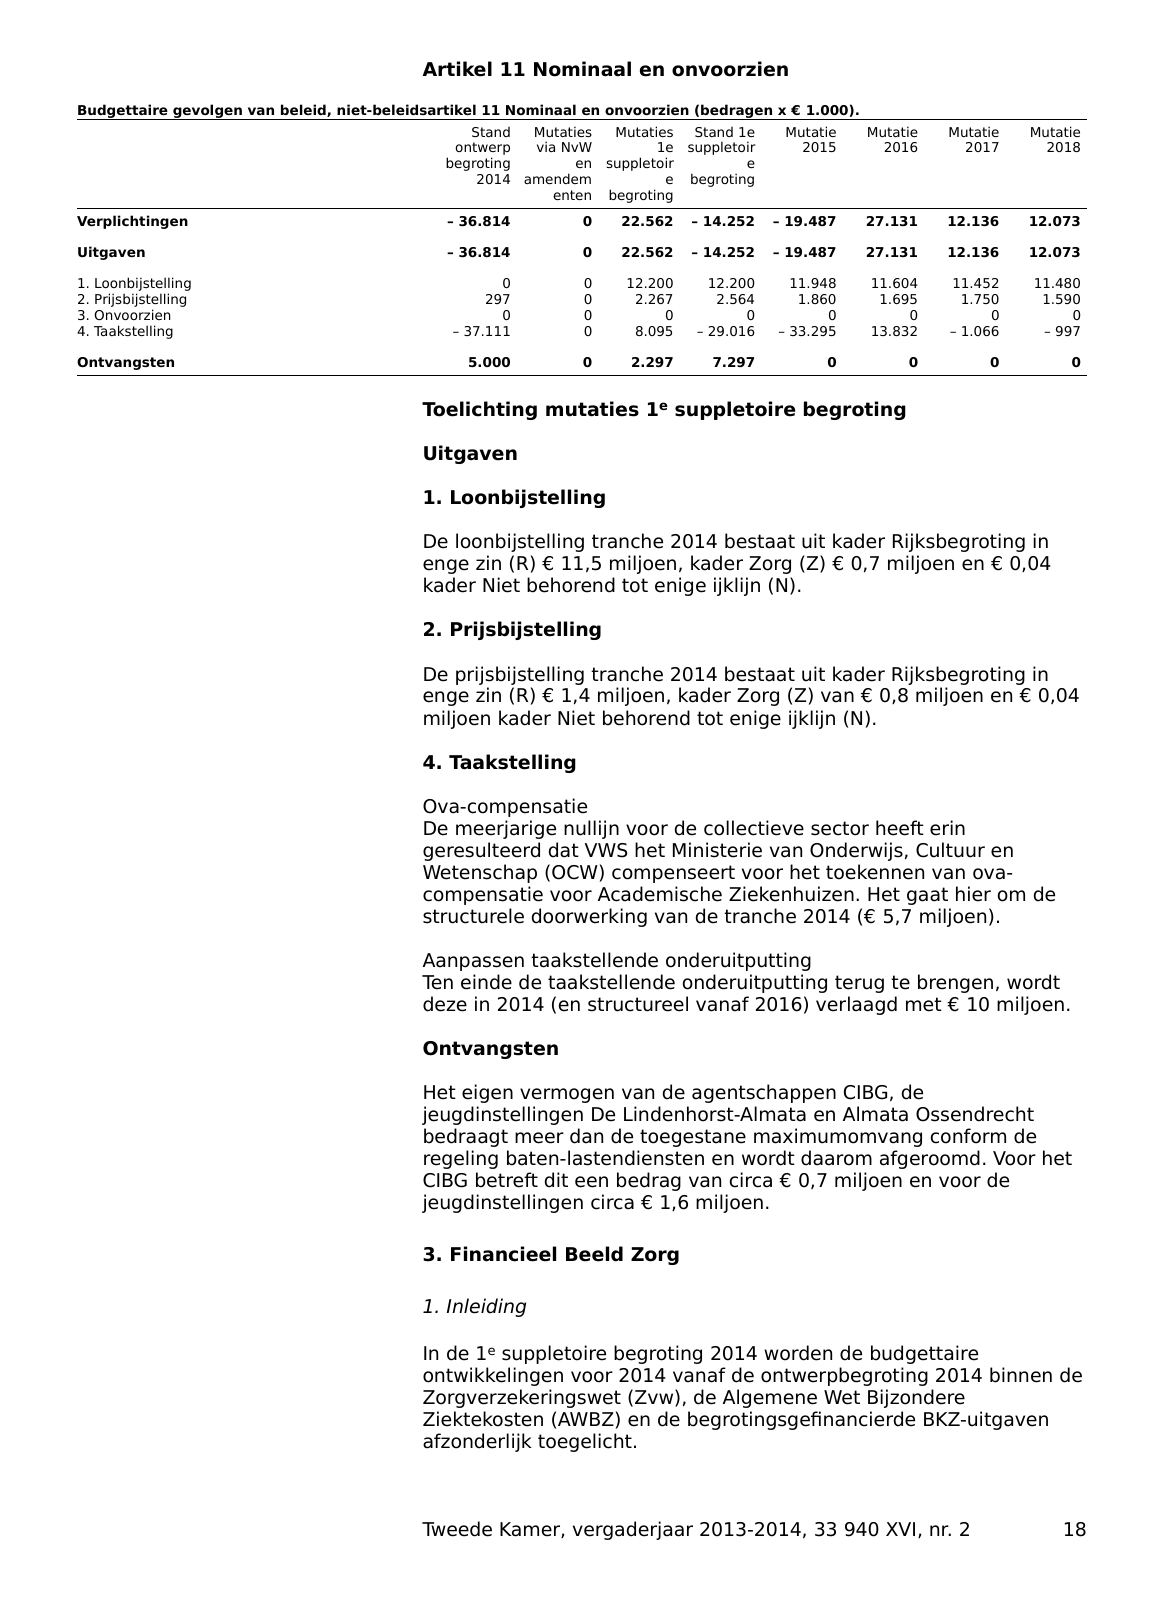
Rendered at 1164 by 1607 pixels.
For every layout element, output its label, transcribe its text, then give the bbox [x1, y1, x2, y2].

table_cell 2.267 [598, 292, 679, 308]
table_cell 11.452 [924, 276, 1005, 292]
subtitle 4. Taakstelling [422, 752, 1087, 773]
table_cell 297 [435, 292, 516, 308]
table_cell Mutatie 2018 [1005, 120, 1087, 208]
table_cell [1005, 229, 1087, 245]
table_cell Ontvangsten [77, 355, 435, 375]
table_cell Stand ontwerp begroting 2014 [435, 120, 516, 208]
table_cell 0 [924, 308, 1005, 323]
table_cell 0 [516, 308, 598, 323]
table_cell [435, 229, 516, 245]
table_cell 13.832 [842, 324, 924, 339]
table_cell 11.948 [761, 276, 842, 292]
table_cell 4. Taakstelling [77, 324, 435, 339]
table_cell [679, 261, 761, 276]
table_cell 0 [761, 308, 842, 323]
table_cell Mutaties 1e suppletoire begroting [598, 120, 679, 208]
table_cell [924, 229, 1005, 245]
subtitle Uitgaven [422, 443, 1087, 465]
subtitle 1. Loonbijstelling [422, 487, 1087, 509]
table_cell [679, 229, 761, 245]
table_cell 8.095 [598, 324, 679, 339]
table_cell [516, 339, 598, 355]
table_cell [1005, 339, 1087, 355]
table_cell 0 [516, 292, 598, 308]
table_cell – 997 [1005, 324, 1087, 339]
table_cell [516, 261, 598, 276]
subtitle Ontvangsten [422, 1038, 1087, 1060]
table_cell 0 [842, 355, 924, 375]
table_cell [761, 339, 842, 355]
table_cell [435, 261, 516, 276]
table_cell 12.136 [924, 245, 1005, 261]
table_cell [598, 261, 679, 276]
table_cell 0 [516, 245, 598, 261]
text De prijsbijstelling tranche 2014 bestaat uit kader Rijksbegroting in enge zin (R) € 1,4 miljoen, kader Zorg (Z) van € 0,8 miljoen en € 0,04 miljoen kader Niet behorend tot enige ijklijn (N). [422, 663, 1087, 729]
subtitle 3. Financieel Beeld Zorg [422, 1244, 1087, 1266]
table_cell 27.131 [842, 245, 924, 261]
table_cell 0 [435, 276, 516, 292]
table_cell [1005, 261, 1087, 276]
table_cell [77, 120, 435, 208]
table_cell – 1.066 [924, 324, 1005, 339]
table_cell [435, 339, 516, 355]
subtitle 1. Inleiding [422, 1296, 1087, 1318]
table_cell 2.297 [598, 355, 679, 375]
table_cell 12.200 [679, 276, 761, 292]
table_cell 11.480 [1005, 276, 1087, 292]
table_cell 1.860 [761, 292, 842, 308]
table_cell 0 [516, 209, 598, 229]
table_cell 11.604 [842, 276, 924, 292]
table_cell Mutatie 2016 [842, 120, 924, 208]
table_cell 12.200 [598, 276, 679, 292]
text De loonbijstelling tranche 2014 bestaat uit kader Rijksbegroting in enge zin (R) € 11,5 miljoen, kader Zorg (Z) € 0,7 miljoen en € 0,04 kader Niet behorend tot enige ijklijn (N). [422, 531, 1087, 597]
table_cell – 14.252 [679, 245, 761, 261]
table_cell 1.695 [842, 292, 924, 308]
table_cell Uitgaven [77, 245, 435, 261]
table_header Budgettaire gevolgen van beleid, niet-beleidsartikel 11 Nominaal en onvoorzien (bedragen x € 1.000). [77, 103, 1087, 119]
table_cell 0 [516, 324, 598, 339]
table_cell 12.136 [924, 209, 1005, 229]
table_cell 5.000 [435, 355, 516, 375]
text Het eigen vermogen van de agentschappen CIBG, de jeugdinstellingen De Lindenhorst-Almata en Almata Ossendrecht bedraagt meer dan de toegestane maximumomvang conform de regeling baten-lastendiensten en wordt daarom afgeroomd. Voor het CIBG betreft dit een bedrag van circa € 0,7 miljoen en voor de jeugdinstellingen circa € 1,6 miljoen. [422, 1082, 1087, 1214]
table_cell 0 [435, 308, 516, 323]
table_cell 1.750 [924, 292, 1005, 308]
table_cell [516, 229, 598, 245]
table_cell 22.562 [598, 245, 679, 261]
table_cell Mutatie 2015 [761, 120, 842, 208]
table_cell 22.562 [598, 209, 679, 229]
table_cell 0 [598, 308, 679, 323]
table_cell 1. Loonbijstelling [77, 276, 435, 292]
text In de 1e suppletoire begroting 2014 worden de budgettaire ontwikkelingen voor 2014 vanaf de ontwerpbegroting 2014 binnen de Zorgverzekeringswet (Zvw), de Algemene Wet Bijzondere Ziektekosten (AWBZ) en de begrotingsgefinancierde BKZ-uitgaven afzonderlijk toegelicht. [422, 1343, 1087, 1453]
text Aanpassen taakstellende onderuitputting [422, 950, 1087, 972]
table_cell [77, 339, 435, 355]
table_cell [679, 339, 761, 355]
table_cell 0 [679, 308, 761, 323]
table_cell 1.590 [1005, 292, 1087, 308]
table_cell Stand 1e suppletoire begroting [679, 120, 761, 208]
table_cell 2.564 [679, 292, 761, 308]
table_cell Mutaties via NvW en amendementen [516, 120, 598, 208]
table_cell Verplichtingen [77, 209, 435, 229]
table_cell [842, 261, 924, 276]
table_cell – 36.814 [435, 245, 516, 261]
subtitle Artikel 11 Nominaal en onvoorzien [422, 59, 1087, 81]
table_cell [842, 339, 924, 355]
table_cell Mutatie 2017 [924, 120, 1005, 208]
table_cell [924, 339, 1005, 355]
table_cell 0 [1005, 355, 1087, 375]
table_cell [598, 229, 679, 245]
table_cell 0 [516, 355, 598, 375]
table_cell – 19.487 [761, 245, 842, 261]
table_cell 3. Onvoorzien [77, 308, 435, 323]
table_cell 0 [516, 276, 598, 292]
table_cell [761, 261, 842, 276]
table_cell [761, 229, 842, 245]
table_cell – 33.295 [761, 324, 842, 339]
table_cell 7.297 [679, 355, 761, 375]
table_cell 0 [842, 308, 924, 323]
table_cell 0 [924, 355, 1005, 375]
table_cell 0 [761, 355, 842, 375]
table_cell [77, 261, 435, 276]
table_cell – 29.016 [679, 324, 761, 339]
table_cell 0 [1005, 308, 1087, 323]
table_cell – 14.252 [679, 209, 761, 229]
table_cell 12.073 [1005, 209, 1087, 229]
table_cell [924, 261, 1005, 276]
text Ten einde de taakstellende onderuitputting terug te brengen, wordt deze in 2014 (en structureel vanaf 2016) verlaagd met € 10 miljoen. [422, 972, 1087, 1016]
subtitle 2. Prijsbijstelling [422, 619, 1087, 641]
table_cell – 37.111 [435, 324, 516, 339]
subtitle Toelichting mutaties 1e suppletoire begroting [422, 399, 1087, 421]
table_cell – 36.814 [435, 209, 516, 229]
table_cell [842, 229, 924, 245]
table_cell 27.131 [842, 209, 924, 229]
table_cell 12.073 [1005, 245, 1087, 261]
table_cell [77, 229, 435, 245]
table_cell – 19.487 [761, 209, 842, 229]
table_cell 2. Prijsbijstelling [77, 292, 435, 308]
table_cell [598, 339, 679, 355]
text Ova-compensatie [422, 796, 1087, 818]
text De meerjarige nullijn voor de collectieve sector heeft erin geresulteerd dat VWS het Ministerie van Onderwijs, Cultuur en Wetenschap (OCW) compenseert voor het toekennen van ova-compensatie voor Academische Ziekenhuizen. Het gaat hier om de structurele doorwerking van de tranche 2014 (€ 5,7 miljoen). [422, 818, 1087, 928]
